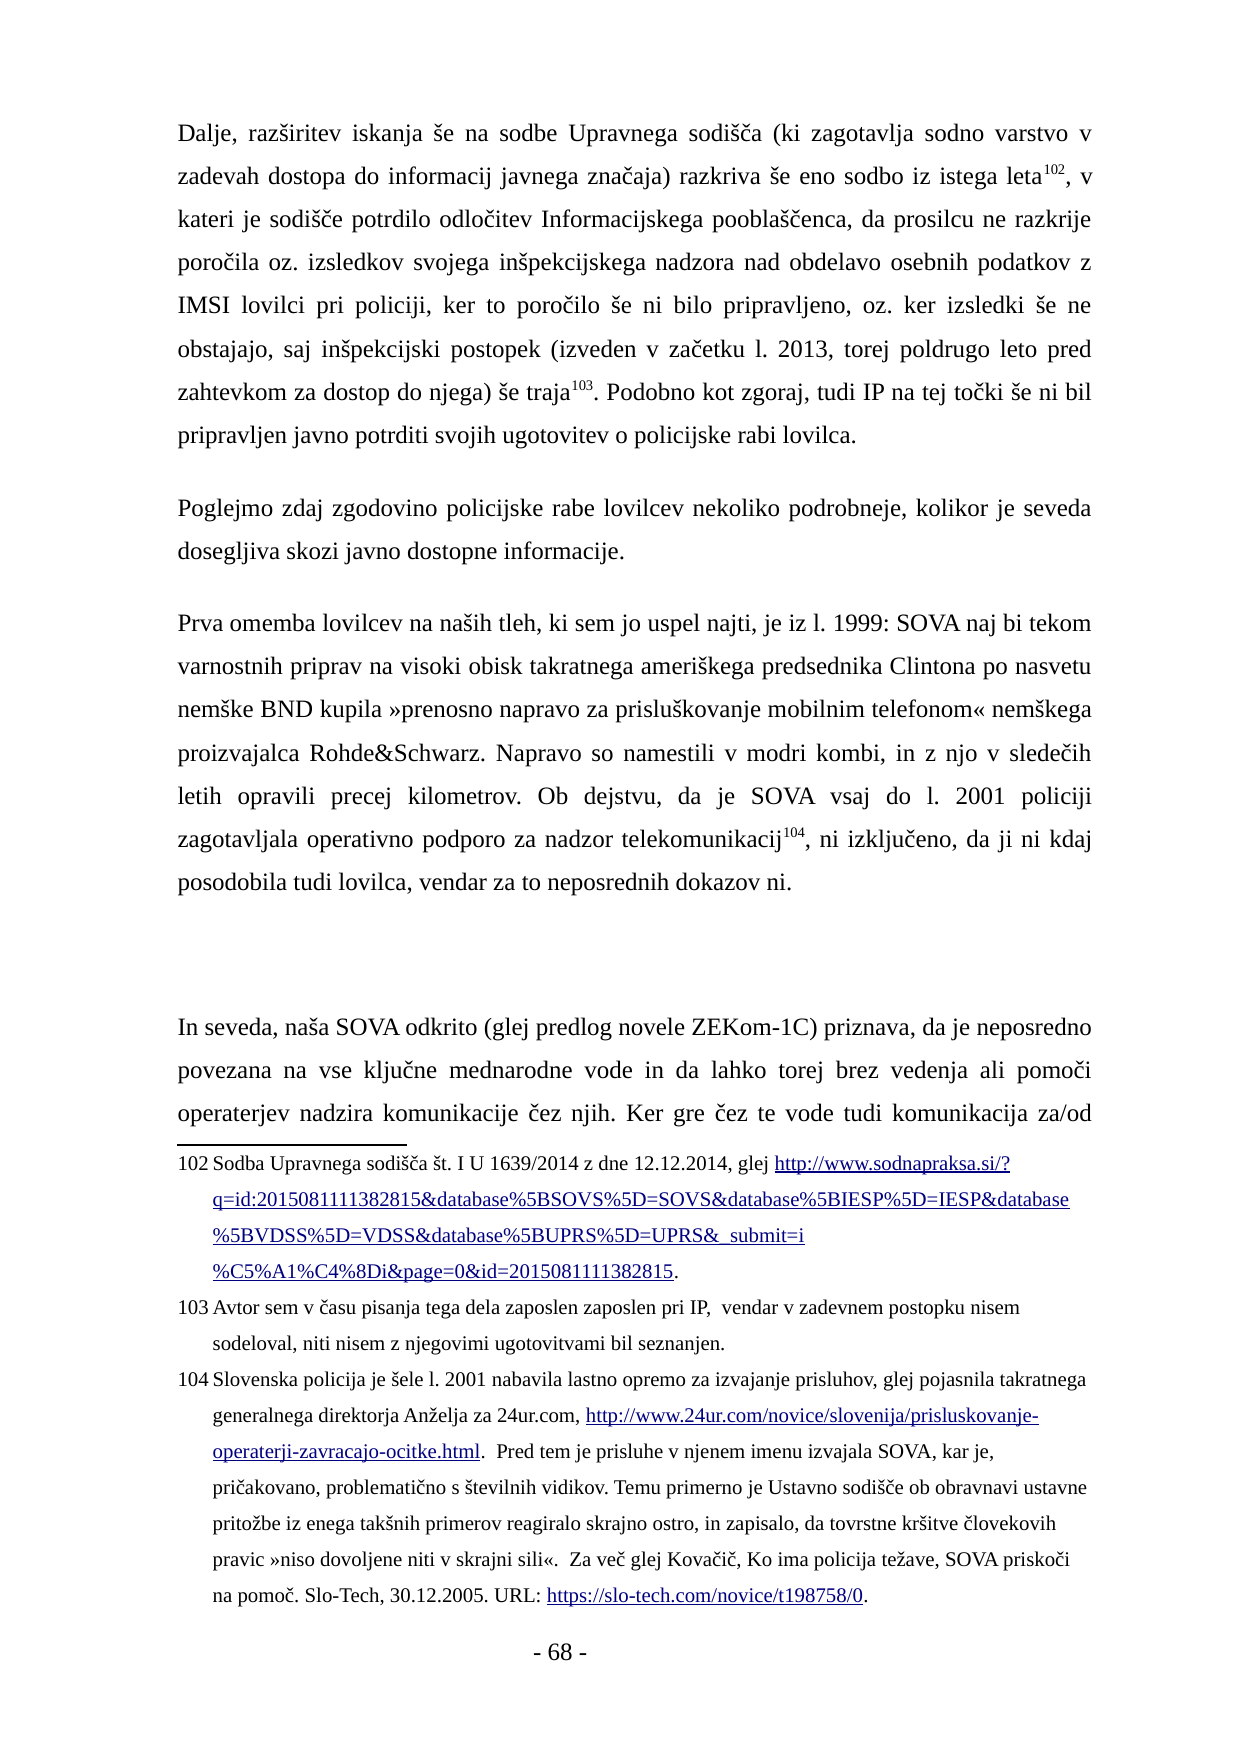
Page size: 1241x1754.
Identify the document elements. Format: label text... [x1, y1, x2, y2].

text Slovenska policija je šele l. 2001 nabavila lastno opremo za izvajanje prisluhov, glej pojasnila takratnega generalnega direktorja Anželja za 24ur.com, http://www.24ur.com/novice/slovenija/prisluskovanje-operaterji-zavracajo-ocitke.html. Pred tem je prisluhe v njenem imenu izvajala SOVA, kar je, pričakovano, problematično s številnih vidikov. Temu primerno je Ustavno sodišče ob obravnavi ustavne pritožbe iz enega takšnih primerov reagiralo skrajno ostro, in zapisalo, da tovrstne kršitve človekovih pravic »niso dovoljene niti v skrajni sili«. Za več glej Kovačič, Ko ima policija težave, SOVA priskoči na pomoč. Slo-Tech, 30.12.2005. URL: https://slo-tech.com/novice/t198758/0. [177, 1367, 1093, 1607]
text Poglejmo zdaj zgodovino policijske rabe lovilcev nekoliko podrobneje, kolikor je seveda dosegljiva skozi javno dostopne informacije. [177, 493, 1093, 564]
text Avtor sem v času pisanja tega dela zaposlen zaposlen pri IP, vendar v zadevnem postopku nisem sodeloval, niti nisem z njegovimi ugotovitvami bil seznanjen. [177, 1295, 1093, 1355]
text Prva omemba lovilcev na naših tleh, ki sem jo uspel najti, je iz l. 1999: SOVA naj bi tekom varnostnih priprav na visoki obisk takratnega ameriškega predsednika Clintona po nasvetu nemške BND kupila »prenosno napravo za prisluškovanje mobilnim telefonom« nemškega proizvajalca Rohde&Schwarz. Napravo so namestili v modri kombi, in z njo v sledečih letih opravili precej kilometrov. Ob dejstvu, da je SOVA vsaj do l. 2001 policiji zagotavljala operativno podporo za nadzor telekomunikacij, ni izključeno, da ji ni kdaj posodobila tudi lovilca, vendar za to neposrednih dokazov ni. [177, 608, 1093, 896]
text Dalje, razširitev iskanja še na sodbe Upravnega sodišča (ki zagotavlja sodno varstvo v zadevah dostopa do informacij javnega značaja) razkriva še eno sodbo iz istega leta, v kateri je sodišče potrdilo odločitev Informacijskega pooblaščenca, da prosilcu ne razkrije poročila oz. izsledkov svojega inšpekcijskega nadzora nad obdelavo osebnih podatkov z IMSI lovilci pri policiji, ker to poročilo še ni bilo pripravljeno, oz. ker izsledki še ne obstajajo, saj inšpekcijski postopek (izveden v začetku l. 2013, torej poldrugo leto pred zahtevkom za dostop do njega) še traja. Podobno kot zgoraj, tudi IP na tej točki še ni bil pripravljen javno potrditi svojih ugotovitev o policijske rabi lovilca. [177, 118, 1093, 449]
text Sodba Upravnega sodišča št. I U 1639/2014 z dne 12.12.2014, glej http://www.sodnapraksa.si/?q=id:2015081111382815&database%5BSOVS%5D=SOVS&database%5BIESP%5D=IESP&database%5BVDSS%5D=VDSS&database%5BUPRS%5D=UPRS&_submit=i%C5%A1%C4%8Di&page=0&id=2015081111382815. [177, 1151, 1093, 1283]
text In seveda, naša SOVA odkrito (glej predlog novele ZEKom-1C) priznava, da je neposredno povezana na vse ključne mednarodne vode in da lahko torej brez vedenja ali pomoči operaterjev nadzira komunikacije čez njih. Ker gre čez te vode tudi komunikacija za/od [177, 1012, 1093, 1127]
